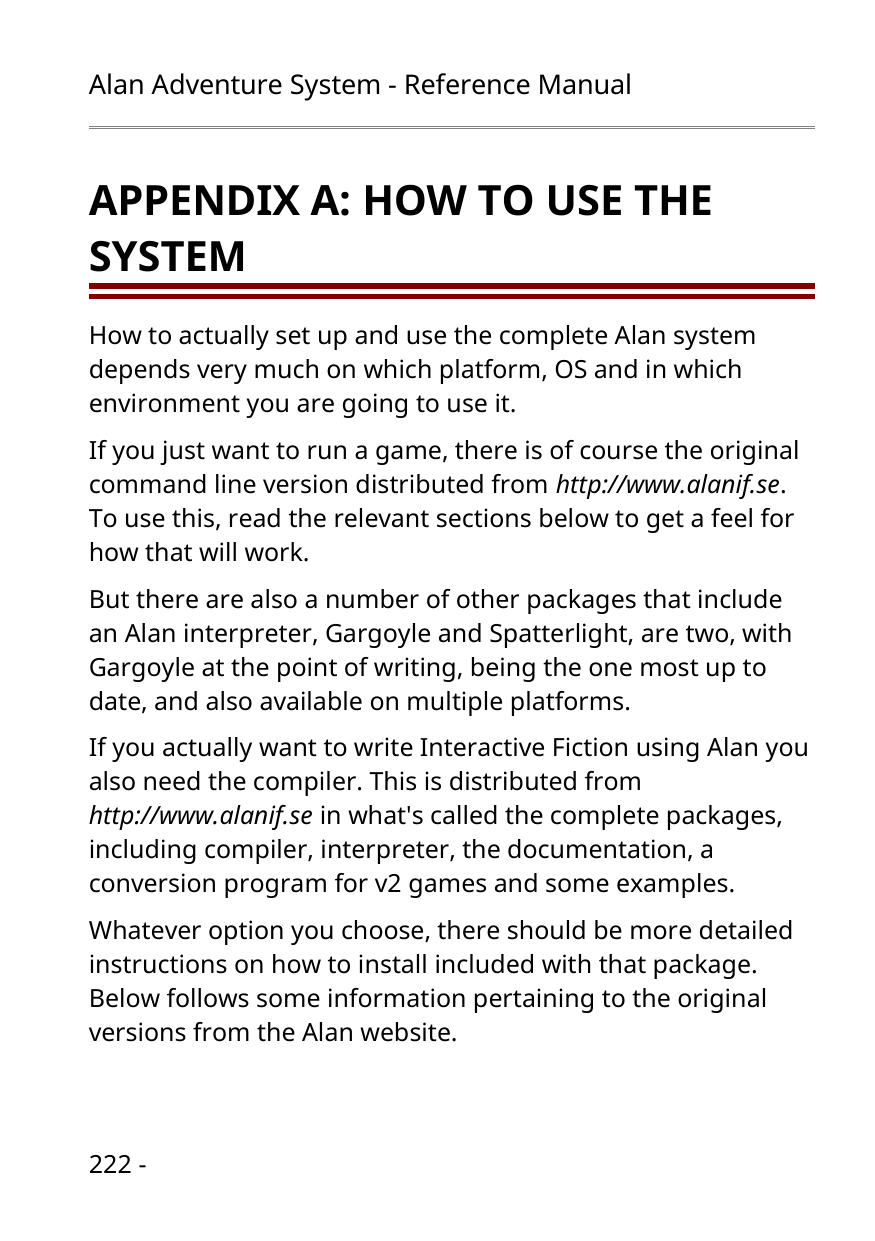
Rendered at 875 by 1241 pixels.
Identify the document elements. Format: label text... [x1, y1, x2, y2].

text How to actually set up and use the complete Alan system depends very much on which platform, OS and in which environment you are going to use it. [88, 318, 815, 420]
text Whatever option you choose, there should be more detailed instructions on how to install included with that package. Below follows some information pertaining to the original versions from the Alan website. [88, 913, 815, 1049]
text If you just want to run a game, there is of course the original command line version distributed from http://www.alanif.se. To use this, read the relevant sections below to get a feel for how that will work. [88, 433, 815, 569]
text But there are also a number of other packages that include an Alan interpreter, Gargoyle and Spatterlight, are two, with Gargoyle at the point of writing, being the one most up to date, and also available on multiple platforms. [88, 582, 815, 717]
text If you actually want to write Interactive Fiction using Alan you also need the compiler. This is distributed from http://www.alanif.se in what's called the complete packages, including compiler, interpreter, the documentation, a conversion program for v2 games and some examples. [88, 730, 815, 900]
subtitle How To Use The System [88, 171, 815, 299]
